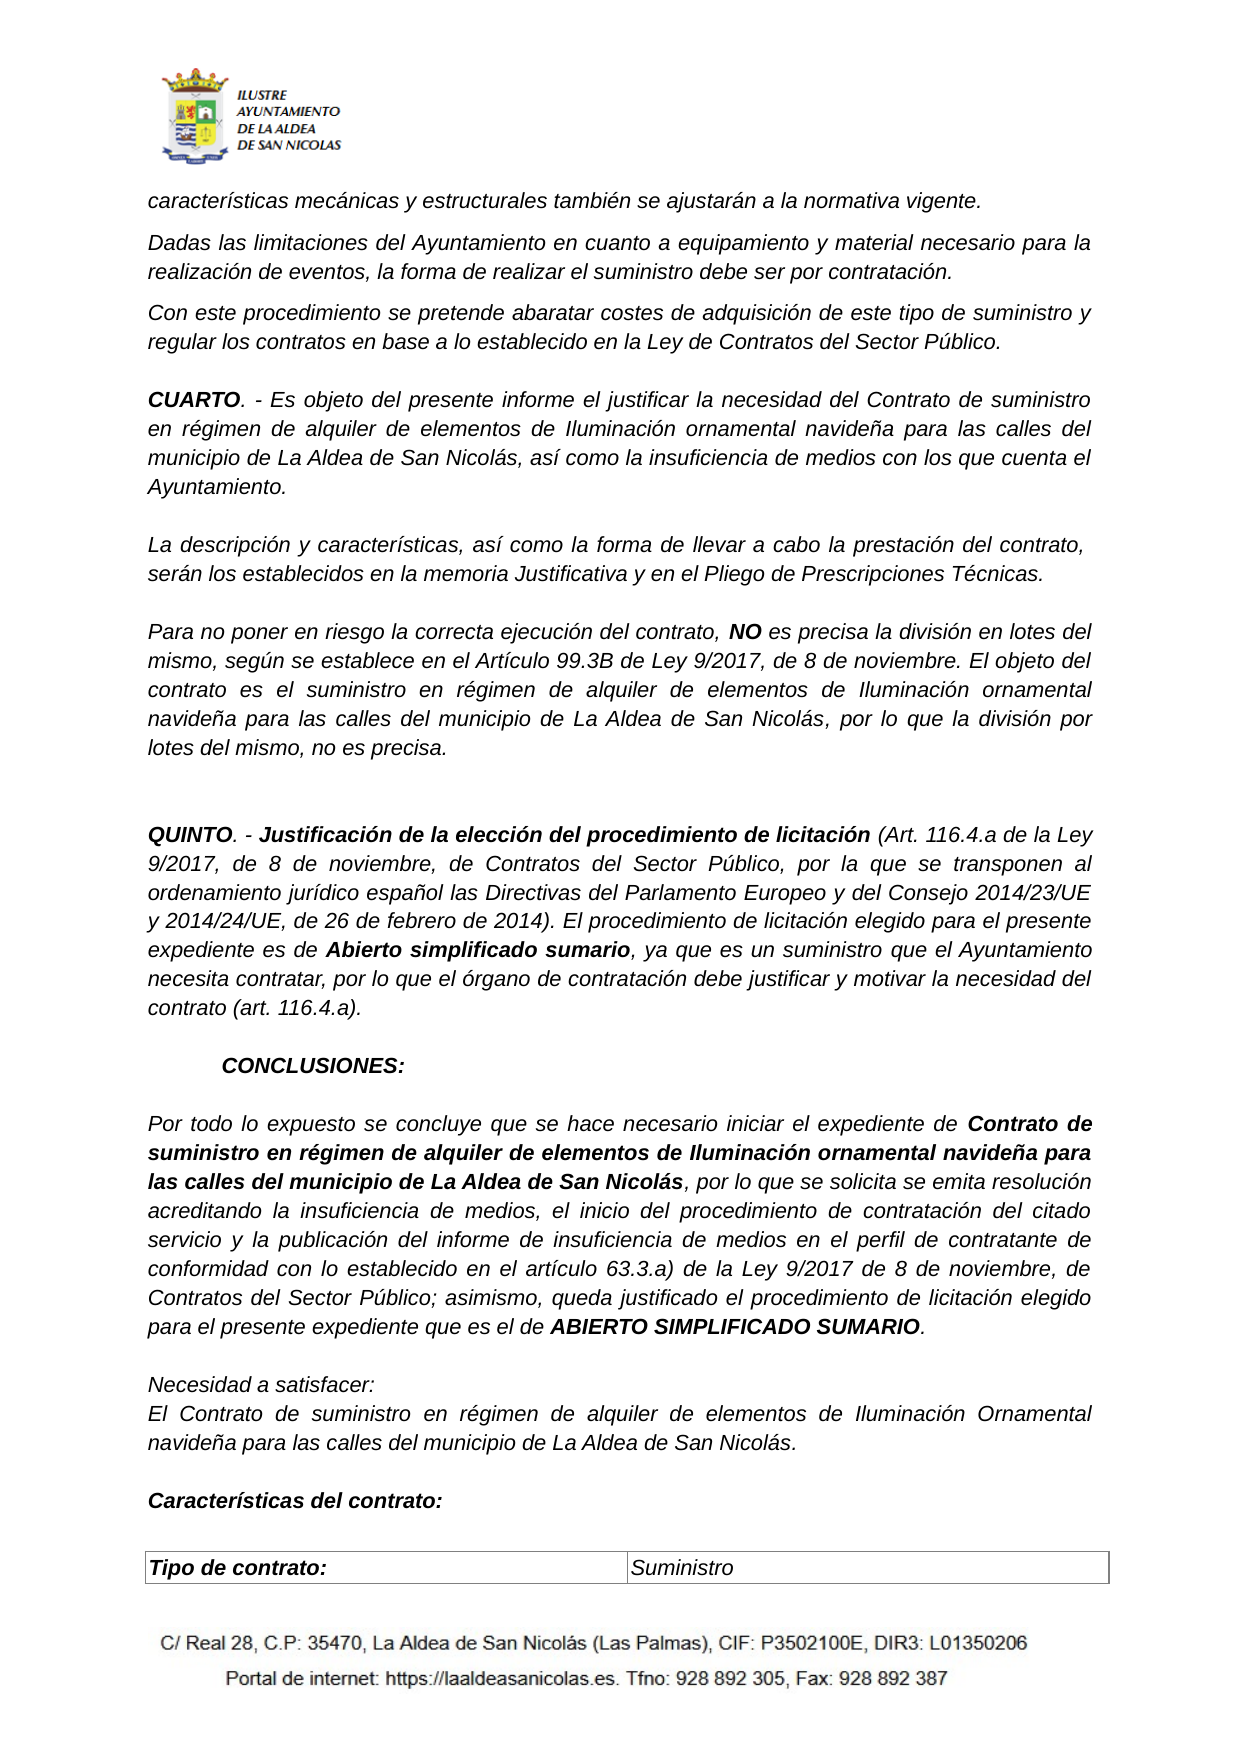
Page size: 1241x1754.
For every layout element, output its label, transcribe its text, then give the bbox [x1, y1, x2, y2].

text Por todo lo expuesto se concluye que se hace necesario iniciar el expediente de Contrato de suministro en régimen de alquiler de elementos de Iluminación ornamental navideña para las calles del municipio de La Aldea de San Nicolás, por lo que se solicita se emita resolución acreditando la insuficiencia de medios, el inicio del procedimiento de contratación del citado servicio y la publicación del informe de insuficiencia de medios en el perfil de contratante de conformidad con lo establecido en el artículo 63.3.a) de la Ley 9/2017 de 8 de noviembre, de Contratos del Sector Público; asimismo, queda justificado el procedimiento de licitación elegido para el presente expediente que es el de ABIERTO SIMPLIFICADO SUMARIO. [148, 1111, 1093, 1339]
picture [149, 1627, 1034, 1694]
text Necesidad a satisfacer: [148, 1372, 1093, 1397]
text QUINTO. - Justificación de la elección del procedimiento de licitación (Art. 116.4.a de la Ley 9/2017, de 8 de noviembre, de Contratos del Sector Público, por la que se transponen al ordenamiento jurídico español las Directivas del Parlamento Europeo y del Consejo 2014/23/UE y 2014/24/UE, de 26 de febrero de 2014). El procedimiento de licitación elegido para el presente expediente es de Abierto simplificado sumario, ya que es un suministro que el Ayuntamiento necesita contratar, por lo que el órgano de contratación debe justificar y motivar la necesidad del contrato (art. 116.4.a). [148, 822, 1093, 1021]
picture [148, 60, 357, 172]
text CUARTO. - Es objeto del presente informe el justificar la necesidad del Contrato de suministro en régimen de alquiler de elementos de Iluminación ornamental navideña para las calles del municipio de La Aldea de San Nicolás, así como la insuficiencia de medios con los que cuenta el Ayuntamiento. [148, 387, 1093, 499]
text La descripción y características, así como la forma de llevar a cabo la prestación del contrato, serán los establecidos en la memoria Justificativa y en el Pliego de Prescripciones Técnicas. [148, 532, 1087, 586]
table_header Suministro [628, 1552, 1108, 1583]
text Dadas las limitaciones del Ayuntamiento en cuanto a equipamiento y material necesario para la realización de eventos, la forma de realizar el suministro debe ser por contratación. [148, 230, 1093, 284]
text características mecánicas y estructurales también se ajustarán a la normativa vigente. [148, 188, 1093, 214]
text Con este procedimiento se pretende abaratar costes de adquisición de este tipo de suministro y regular los contratos en base a lo establecido en la Ley de Contratos del Sector Público. [148, 300, 1093, 354]
text Para no poner en riesgo la correcta ejecución del contrato, NO es precisa la división en lotes del mismo, según se establece en el Artículo 99.3B de Ley 9/2017, de 8 de noviembre. El objeto del contrato es el suministro en régimen de alquiler de elementos de Iluminación ornamental navideña para las calles del municipio de La Aldea de San Nicolás, por lo que la división por lotes del mismo, no es precisa. [148, 619, 1093, 760]
text El Contrato de suministro en régimen de alquiler de elementos de Iluminación Ornamental navideña para las calles del municipio de La Aldea de San Nicolás. [148, 1401, 1093, 1455]
text Características del contrato: [148, 1488, 1093, 1513]
table_header Tipo de contrato: [146, 1552, 627, 1583]
text CONCLUSIONES: [148, 1053, 1093, 1078]
